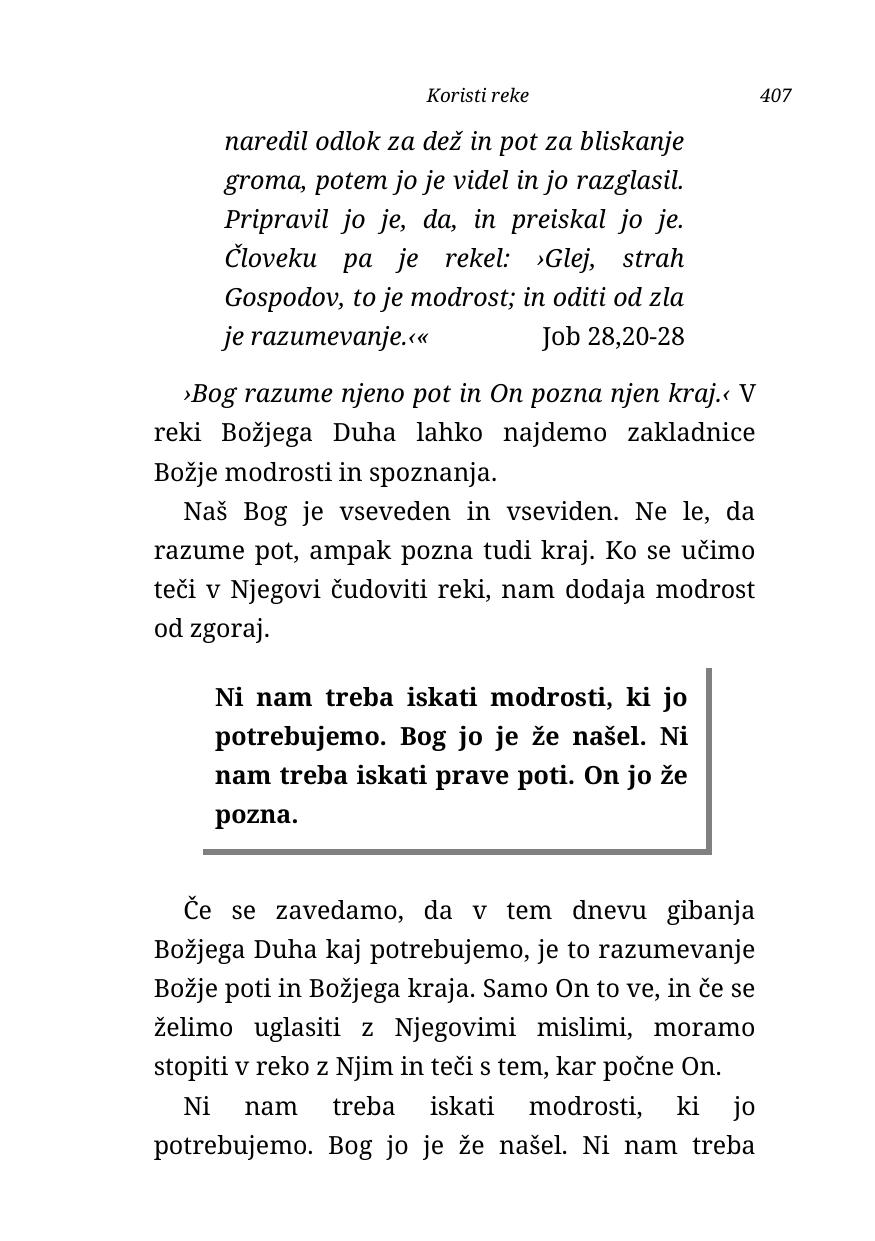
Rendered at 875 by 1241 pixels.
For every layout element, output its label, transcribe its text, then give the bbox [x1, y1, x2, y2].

text ›Bog razume njeno pot in On pozna njen kraj.‹ V reki Božjega Duha lahko najdemo zakladnice Božje modrosti in spoznanja. [153, 376, 756, 488]
text naredil odlok za dež in pot za bliskanje groma, potem jo je videl in jo razglasil. Pripravil jo je, da, in preiskal jo je. Človeku pa je rekel: ›Glej, strah Gospodov, to je modrost; in oditi od zla je razumevanje.‹« Job 28,20-28 [224, 123, 685, 353]
text Če se zavedamo, da v tem dnevu gibanja Božjega Duha kaj potrebujemo, je to razumevanje Božje poti in Božjega kraja. Samo On to ve, in če se želimo uglasiti z Njegovimi mislimi, moramo stopiti v reko z Njim in teči s tem, kar počne On. [153, 892, 756, 1083]
text Naš Bog je vseveden in vseviden. Ne le, da razume pot, ampak pozna tudi kraj. Ko se učimo teči v Njegovi čudoviti reki, nam dodaja modrost od zgoraj. [153, 493, 756, 645]
text Ni nam treba iskati modrosti, ki jo potrebujemo. Bog jo je že našel. Ni nam treba [153, 1088, 756, 1161]
text Ni nam treba iskati modrosti, ki jo potrebujemo. Bog jo je že našel. Ni nam treba iskati prave poti. On jo že pozna. [197, 662, 706, 849]
